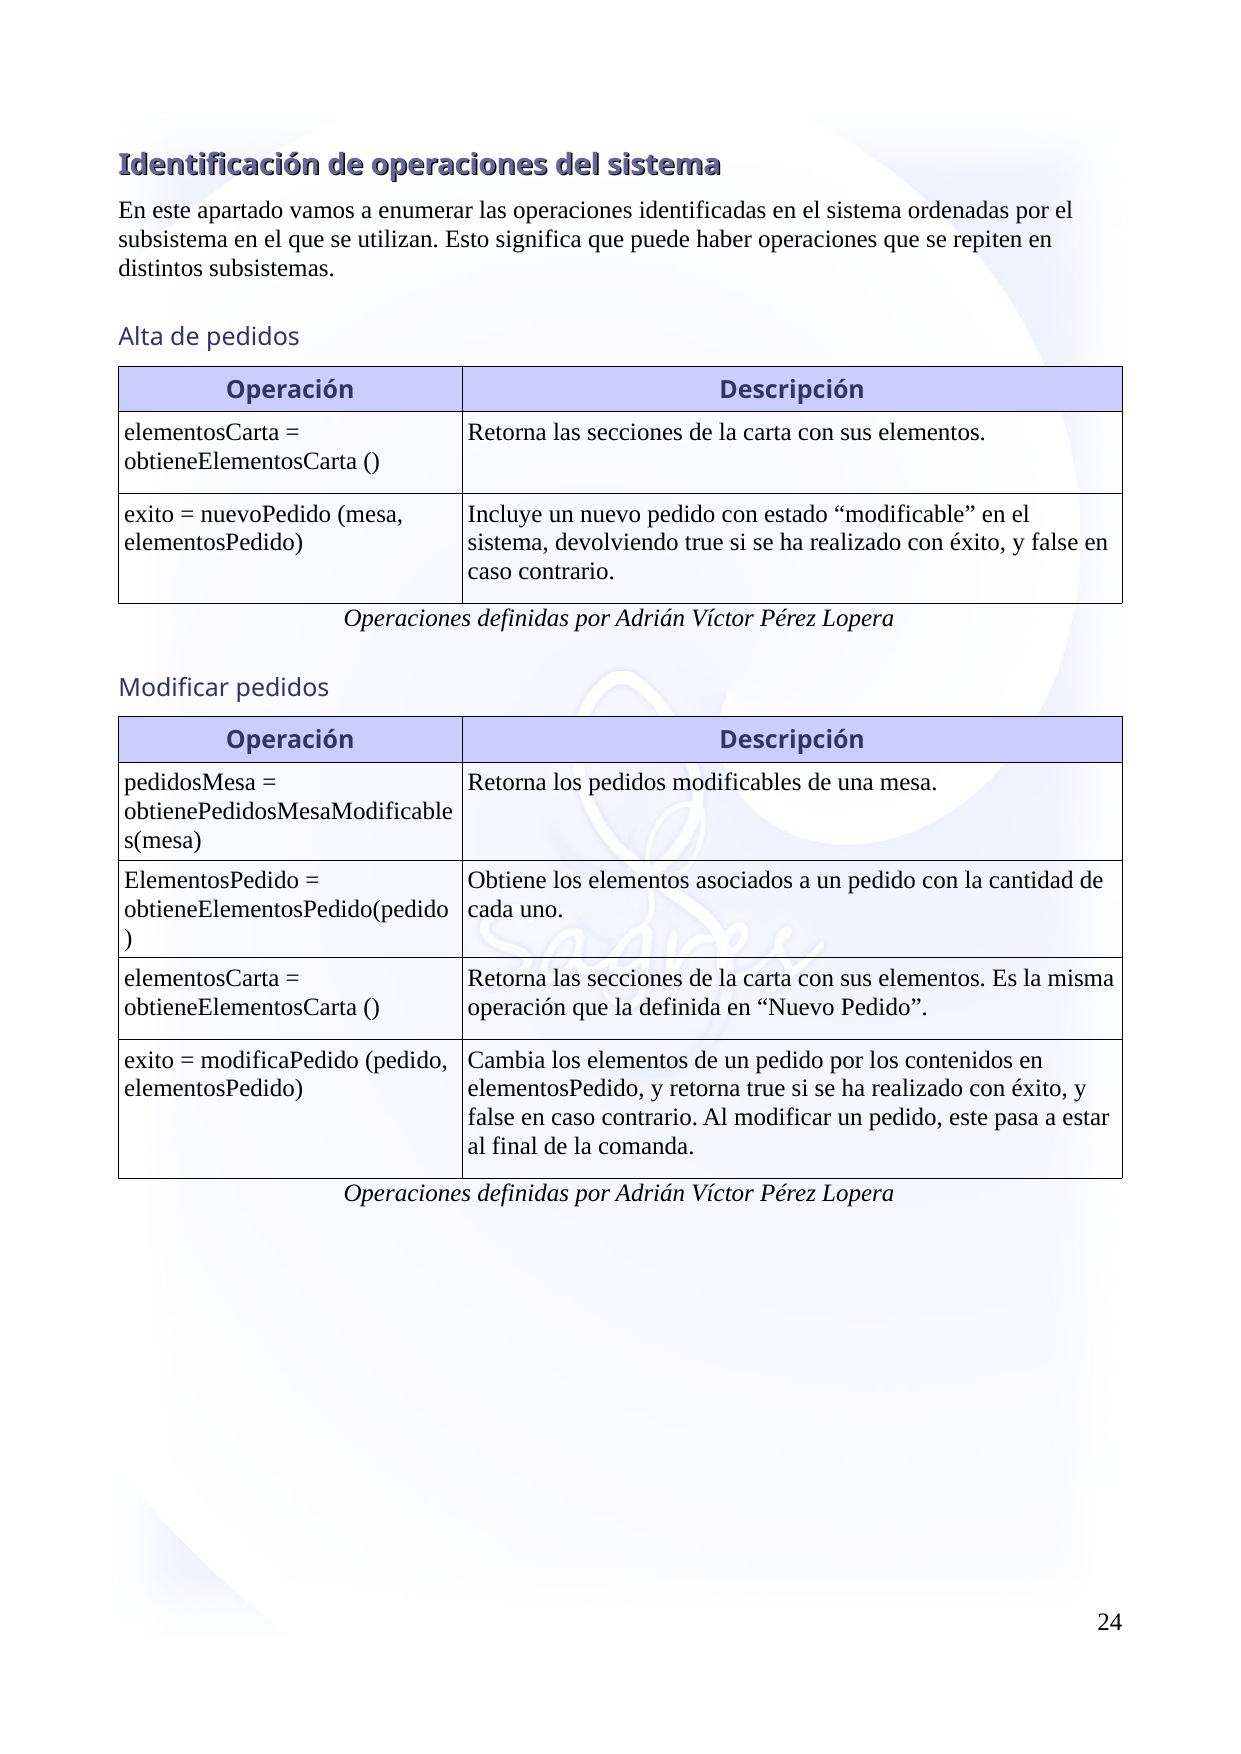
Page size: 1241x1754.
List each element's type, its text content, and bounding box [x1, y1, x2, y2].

table_cell ElementosPedido = obtieneElementosPedido(pedido) [119, 861, 462, 957]
picture [118, 183, 1122, 195]
picture [118, 703, 1122, 716]
table_header Descripción [463, 717, 1122, 762]
subtitle Identificación de operaciones del sistema [118, 143, 1122, 183]
text Operaciones definidas por Adrián Víctor Pérez Lopera [118, 604, 1122, 632]
table_cell pedidosMesa = obtienePedidosMesaModificables(mesa) [119, 763, 462, 859]
picture [118, 118, 1122, 143]
table_header Descripción [463, 367, 1122, 411]
picture [118, 632, 1122, 669]
subtitle Modificar pedidos [118, 669, 1122, 703]
text Operaciones definidas por Adrián Víctor Pérez Lopera [118, 1179, 1122, 1207]
table_cell Retorna las secciones de la carta con sus elementos. [463, 412, 1122, 493]
table_cell elementosCarta = obtieneElementosCarta () [119, 412, 462, 493]
table_cell Retorna los pedidos modificables de una mesa. [463, 763, 1122, 859]
table_header Operación [119, 717, 462, 762]
table_cell exito = nuevoPedido (mesa, elementosPedido) [119, 494, 462, 603]
table_cell Retorna las secciones de la carta con sus elementos. Es la misma operación que la definida en “Nuevo Pedido”. [463, 958, 1122, 1039]
picture [118, 353, 1122, 366]
table_cell exito = modificaPedido (pedido, elementosPedido) [119, 1040, 462, 1178]
picture [118, 282, 1122, 319]
text En este apartado vamos a enumerar las operaciones identificadas en el sistema ordenadas por el subsistema en el que se utilizan. Esto significa que puede haber operaciones que se repiten en distintos subsistemas. [118, 195, 1122, 282]
table_cell Incluye un nuevo pedido con estado “modificable” en el sistema, devolviendo true si se ha realizado con éxito, y false en caso contrario. [463, 494, 1122, 603]
table_cell elementosCarta = obtieneElementosCarta () [119, 958, 462, 1039]
table_cell Cambia los elementos de un pedido por los contenidos en elementosPedido, y retorna true si se ha realizado con éxito, y false en caso contrario. Al modificar un pedido, este pasa a estar al final de la comanda. [463, 1040, 1122, 1178]
table_header Operación [119, 367, 462, 411]
picture [118, 1207, 1122, 1636]
subtitle Alta de pedidos [118, 319, 1122, 353]
table_cell Obtiene los elementos asociados a un pedido con la cantidad de cada uno. [463, 861, 1122, 957]
